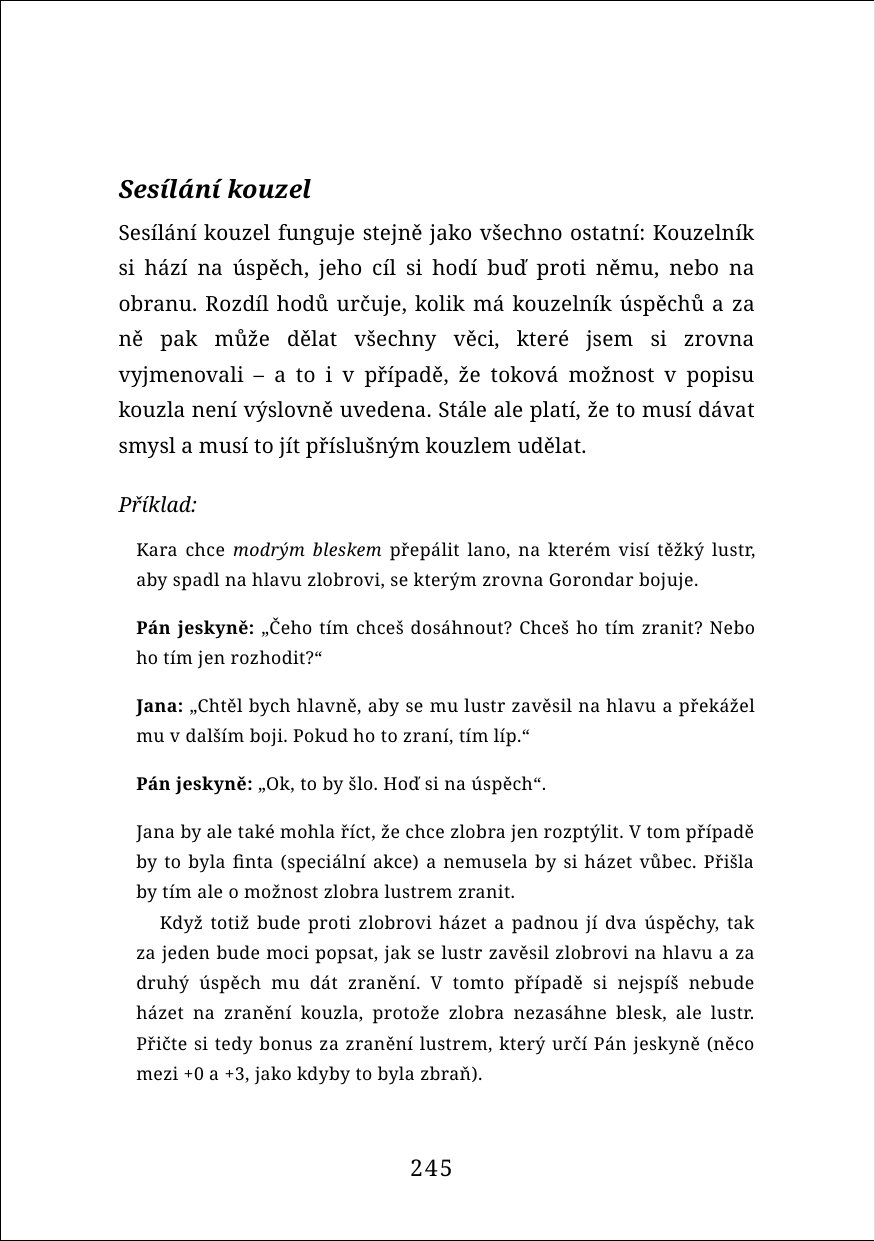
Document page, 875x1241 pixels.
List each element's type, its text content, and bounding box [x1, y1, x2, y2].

text Jana: „Chtěl bych hlavně, aby se mu lustr zavěsil na hlavu a překážel mu v dalším boji. Pokud ho to zraní, tím líp.“ [136, 693, 756, 748]
text Sesílání kouzel funguje stejně jako všechno ostatní: Kouzelník si hází na úspěch, jeho cíl si hodí buď proti němu, nebo na obranu. Rozdíl hodů určuje, kolik má kouzelník úspěchů a za ně pak může dělat všechny věci, které jsem si zrovna vyjmenovali – a to i v případě, že toková možnost v popisu kouzla není výslovně uvedena. Stále ale platí, že to musí dávat smysl a musí to jít příslušným kouzlem udělat. [118, 218, 756, 459]
text Jana by ale také mohla říct, že chce zlobra jen rozptýlit. V tom případě by to byla finta (speciální akce) a nemusela by si házet vůbec. Přišla by tím ale o možnost zlobra lustrem zranit. Když totiž bude proti zlobrovi házet a padnou jí dva úspěchy, tak za jeden bude moci popsat, jak se lustr zavěsil zlobrovi na hlavu a za druhý úspěch mu dát zranění. V tomto případě si nejspíš nebude házet na zranění kouzla, protože zlobra nezasáhne blesk, ale lustr. Přičte si tedy bonus za zranění lustrem, který určí Pán jeskyně (něco mezi +0 a +3, jako kdyby to byla zbraň). [136, 819, 756, 1085]
text Pán jeskyně: „Ok, to by šlo. Hoď si na úspěch“. [136, 772, 756, 796]
subtitle Sesílání kouzel [118, 172, 756, 206]
text Kara chce modrým bleskem přepálit lano, na kterém visí těžký lustr, aby spadl na hlavu zlobrovi, se kterým zrovna Gorondar bojuje. [136, 537, 756, 592]
text Pán jeskyně: „Čeho tím chceš dosáhnout? Chceš ho tím zranit? Nebo ho tím jen rozhodit?“ [136, 615, 756, 670]
text Příklad: [118, 490, 756, 518]
